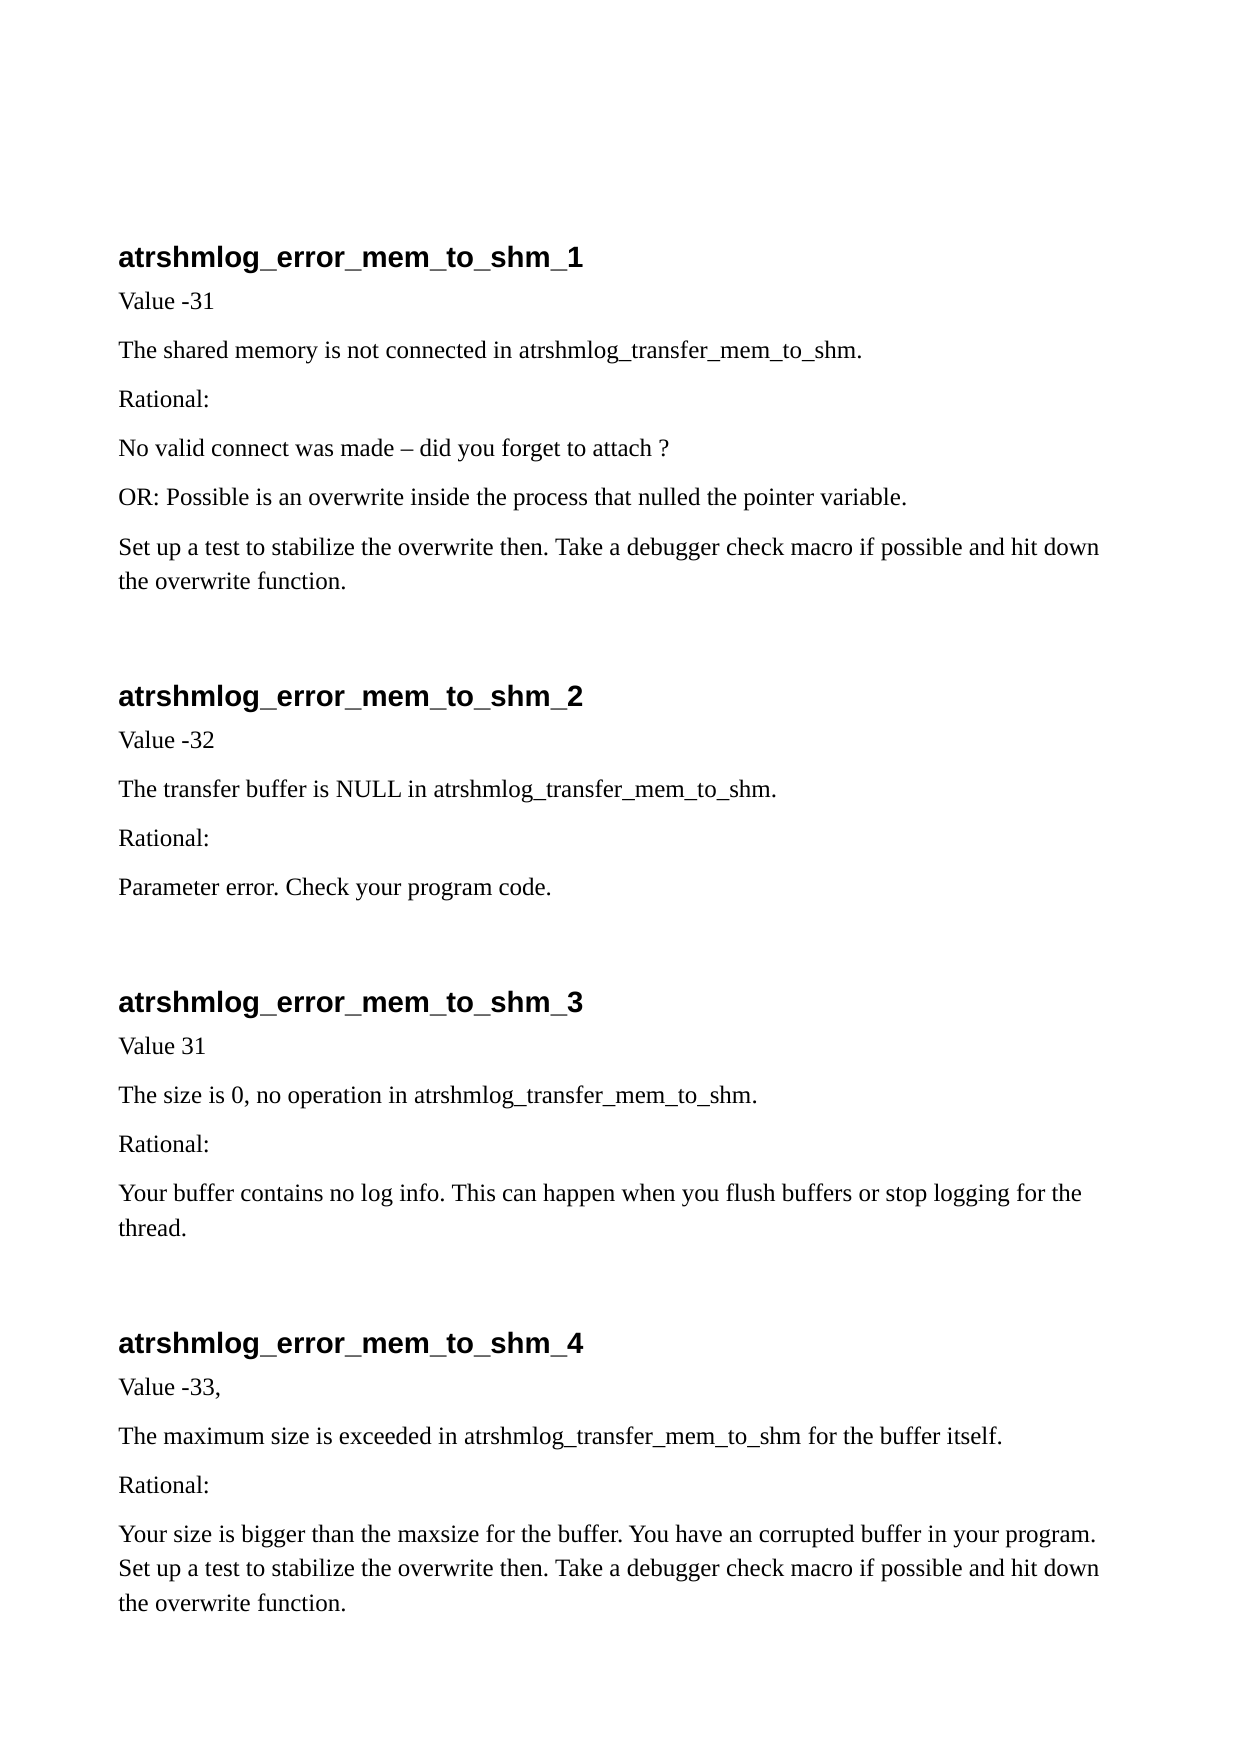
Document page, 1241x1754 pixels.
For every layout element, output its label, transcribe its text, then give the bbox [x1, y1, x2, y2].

subtitle atrshmlog_error_mem_to_shm_4 [118, 1326, 1122, 1359]
text Rational: [118, 1470, 1122, 1499]
text Rational: [118, 384, 1122, 413]
text No valid connect was made – did you forget to attach ? [118, 433, 1122, 462]
text Rational: [118, 823, 1122, 852]
text The transfer buffer is NULL in atrshmlog_transfer_mem_to_shm. [118, 774, 1122, 803]
subtitle atrshmlog_error_mem_to_shm_2 [118, 679, 1122, 712]
text The size is 0, no operation in atrshmlog_transfer_mem_to_shm. [118, 1080, 1122, 1109]
text The maximum size is exceeded in atrshmlog_transfer_mem_to_shm for the buffer itself. [118, 1421, 1122, 1449]
subtitle atrshmlog_error_mem_to_shm_3 [118, 985, 1122, 1019]
text Value -32 [118, 725, 1122, 754]
text Rational: [118, 1129, 1122, 1158]
text Value 31 [118, 1031, 1122, 1060]
text Set up a test to stabilize the overwrite then. Take a debugger check macro if possible and hit down the overwrite function. [118, 532, 1122, 595]
text OR: Possible is an overwrite inside the process that nulled the pointer variable. [118, 482, 1122, 511]
subtitle atrshmlog_error_mem_to_shm_1 [118, 240, 1122, 274]
text Your buffer contains no log info. This can happen when you flush buffers or stop logging for the thread. [118, 1178, 1122, 1242]
text Parameter error. Check your program code. [118, 872, 1122, 901]
text Value -33, [118, 1372, 1122, 1401]
text The shared memory is not connected in atrshmlog_transfer_mem_to_shm. [118, 335, 1122, 364]
text Value -31 [118, 286, 1122, 315]
text Your size is bigger than the maxsize for the buffer. You have an corrupted buffer in your program. Set up a test to stabilize the overwrite then. Take a debugger check macro if possible and hit down the overwrite function. [118, 1519, 1122, 1617]
